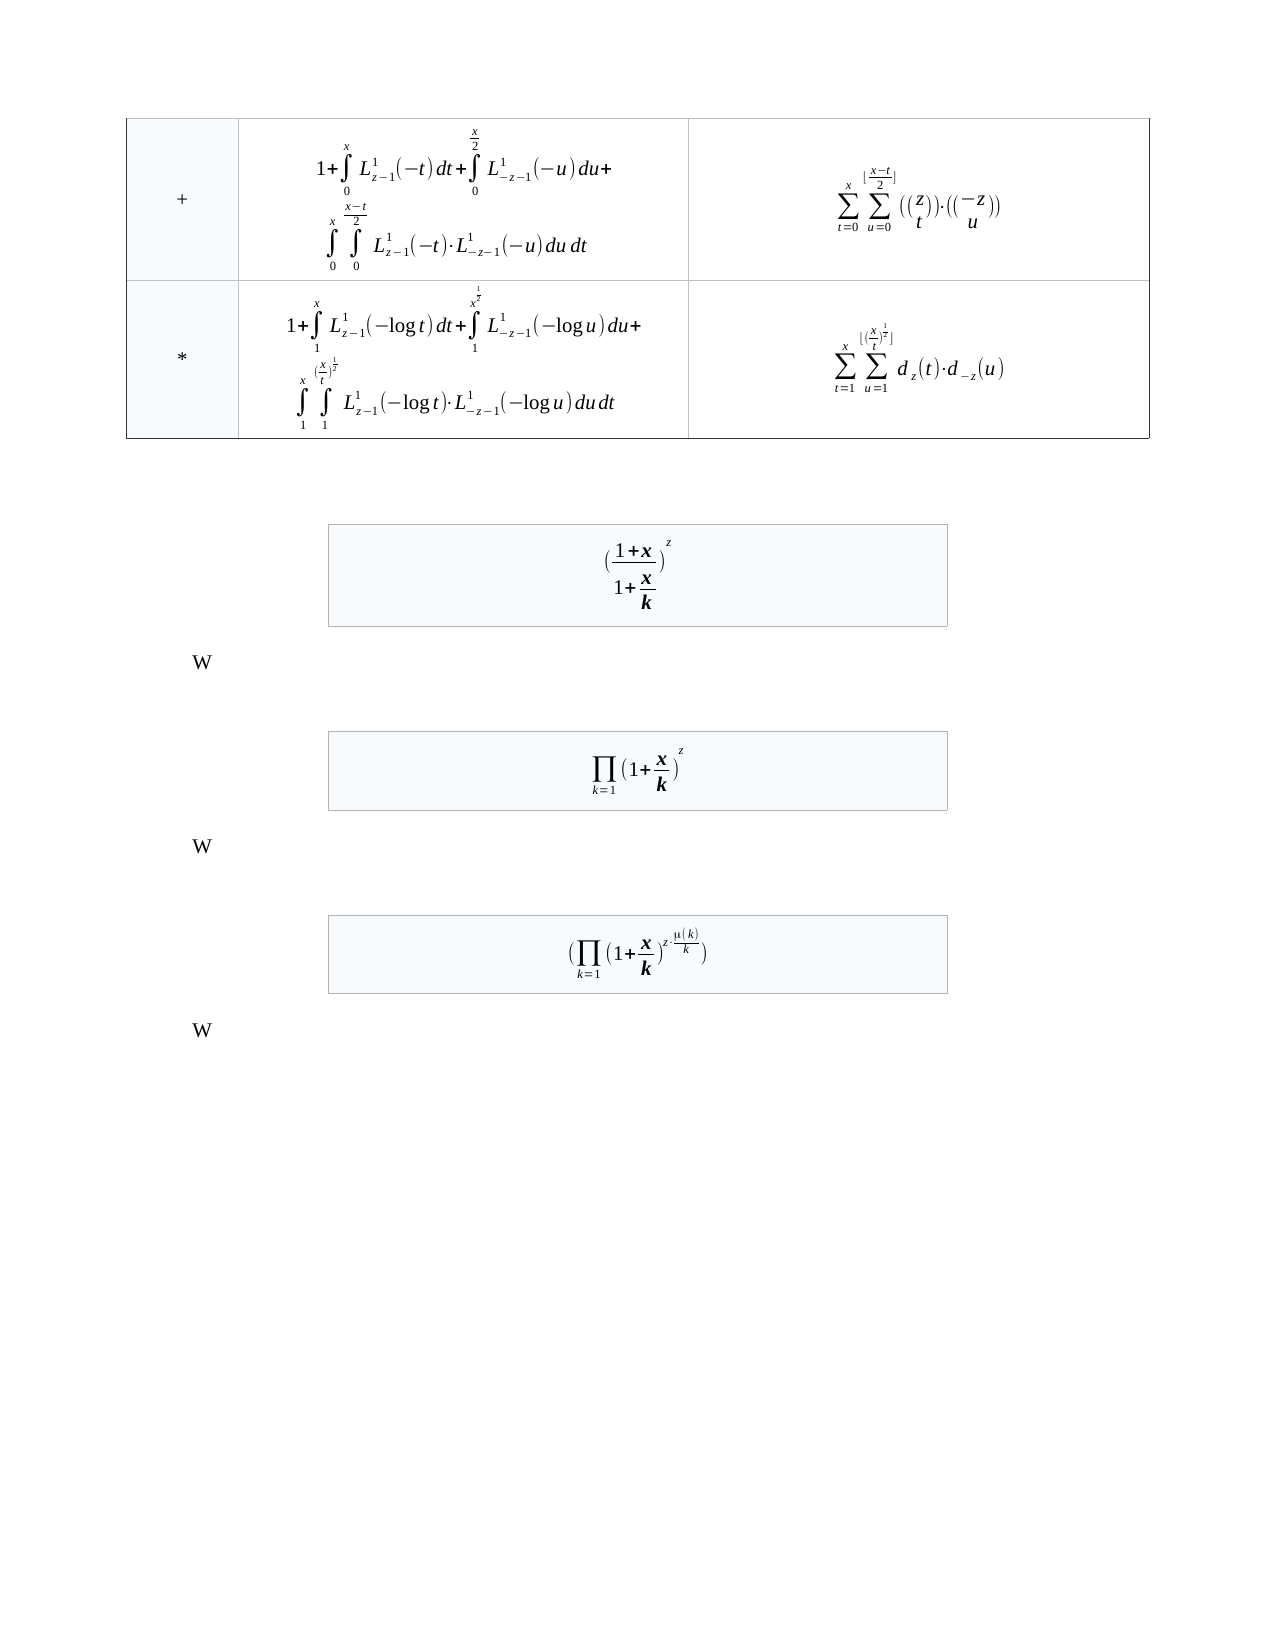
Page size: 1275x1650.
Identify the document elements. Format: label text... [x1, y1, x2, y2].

table_cell [239, 281, 688, 438]
table_cell [689, 119, 1149, 280]
table_cell [239, 119, 688, 280]
text W [118, 834, 1157, 858]
text W [118, 650, 1157, 674]
table_cell * [127, 281, 238, 438]
table_cell + [127, 119, 238, 280]
table_cell [689, 281, 1149, 438]
text W [118, 1018, 1157, 1042]
